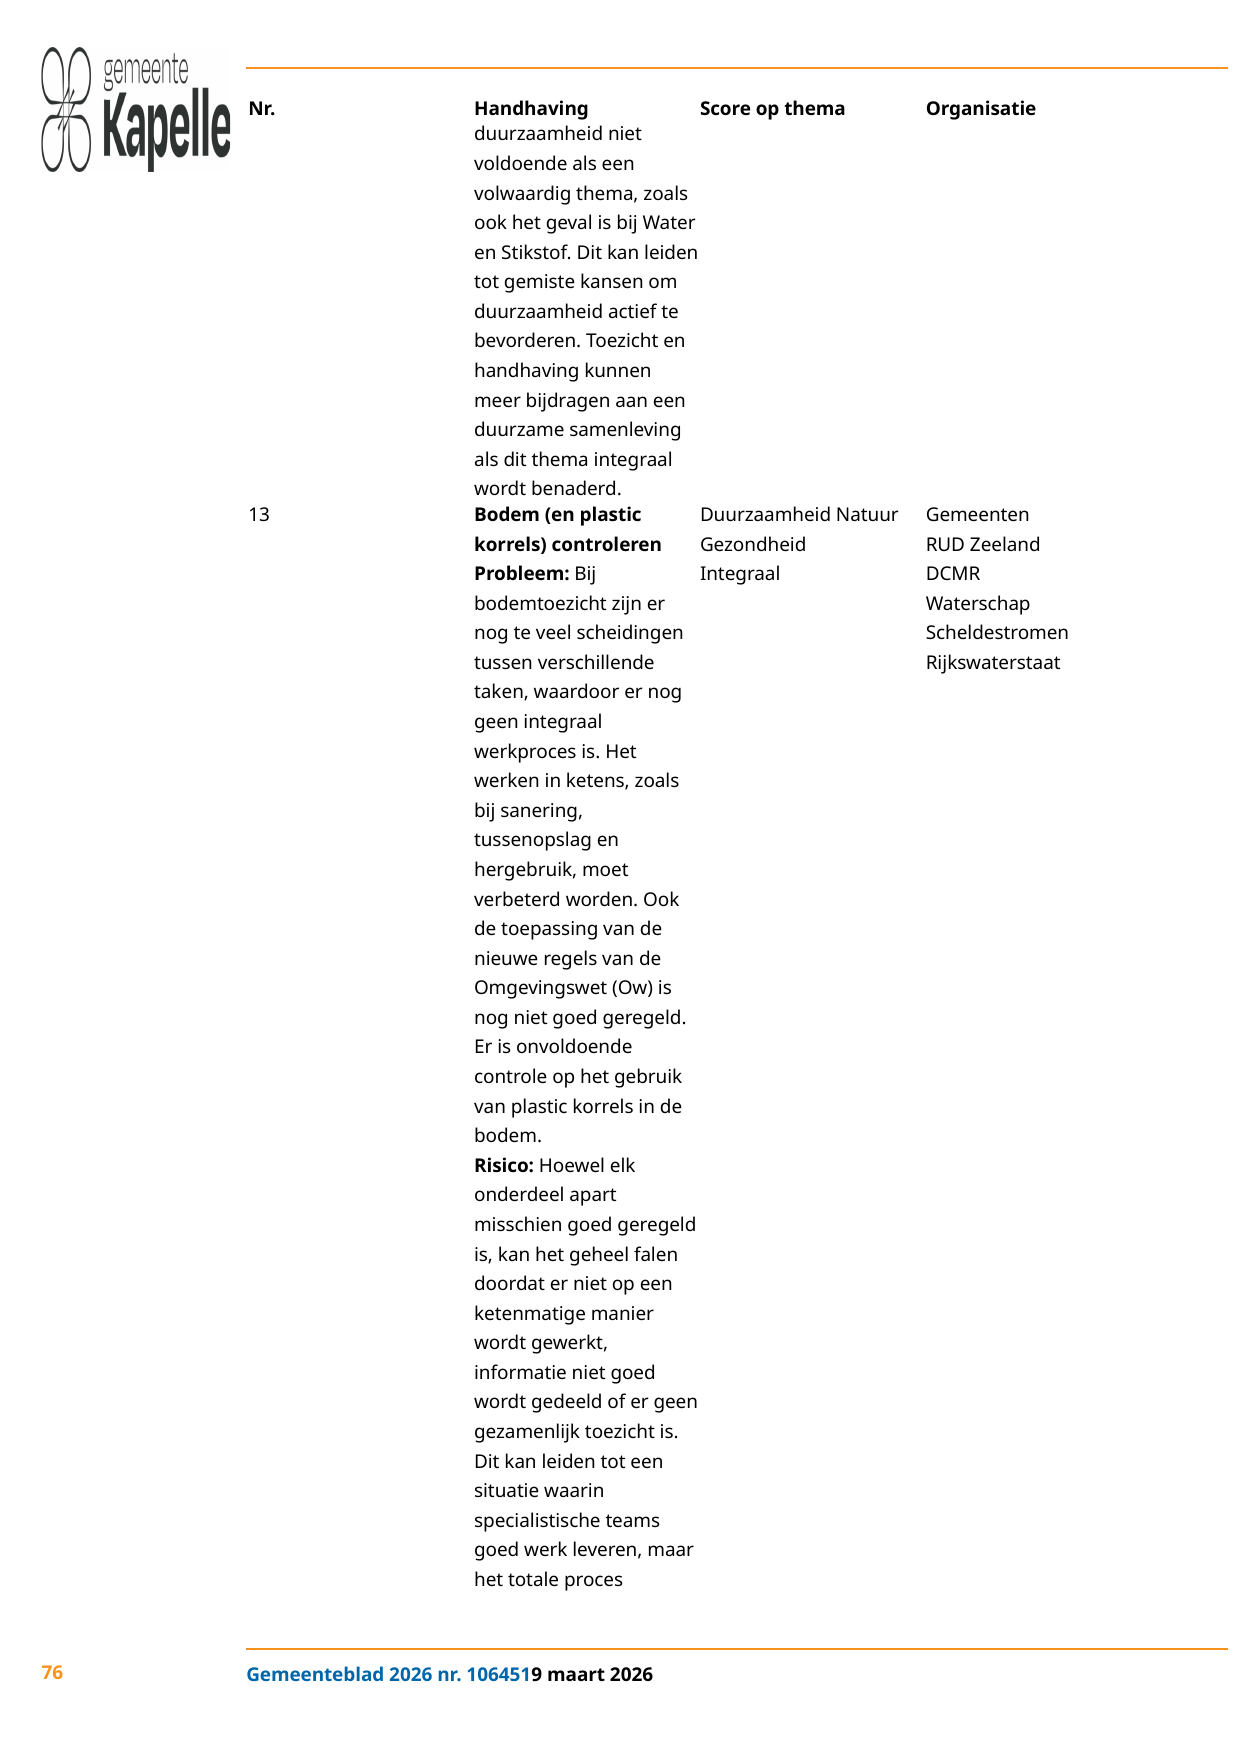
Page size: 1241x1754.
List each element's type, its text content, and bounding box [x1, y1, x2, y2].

table_cell Gemeenten RUD Zeeland DCMR Waterschap Scheldestromen Rijkswaterstaat [926, 501, 1152, 1592]
table_header Handhaving [474, 95, 700, 121]
table_cell [700, 121, 926, 501]
table_cell [248, 121, 474, 501]
table_cell Bodem (en plastic korrels) controleren Probleem: Bij bodemtoezicht zijn er nog te veel scheidingen tussen verschillende taken, waardoor er nog geen integraal werkproces is. Het werken in ketens, zoals bij sanering, tussenopslag en hergebruik, moet verbeterd worden. Ook de toepassing van de nieuwe regels van de Omgevingswet (Ow) is nog niet goed geregeld. Er is onvoldoende controle op het gebruik van plastic korrels in de bodem. Risico: Hoewel elk onderdeel apart misschien goed geregeld is, kan het geheel falen doordat er niet op een ketenmatige manier wordt gewerkt, informatie niet goed wordt gedeeld of er geen gezamenlijk toezicht is. Dit kan leiden tot een situatie waarin specialistische teams goed werk leveren, maar het totale proces [474, 501, 700, 1592]
table_header Nr. [248, 95, 474, 121]
table_header Organisatie [926, 95, 1152, 121]
picture [41, 47, 231, 172]
table_cell 13 [248, 501, 474, 1592]
table_cell Duurzaamheid Natuur Gezondheid Integraal [700, 501, 926, 1592]
table_header Score op thema [700, 95, 926, 121]
table_cell [926, 121, 1152, 501]
table_cell duurzaamheid niet voldoende als een volwaardig thema, zoals ook het geval is bij Water en Stikstof. Dit kan leiden tot gemiste kansen om duurzaamheid actief te bevorderen. Toezicht en handhaving kunnen meer bijdragen aan een duurzame samenleving als dit thema integraal wordt benaderd. [474, 121, 700, 501]
